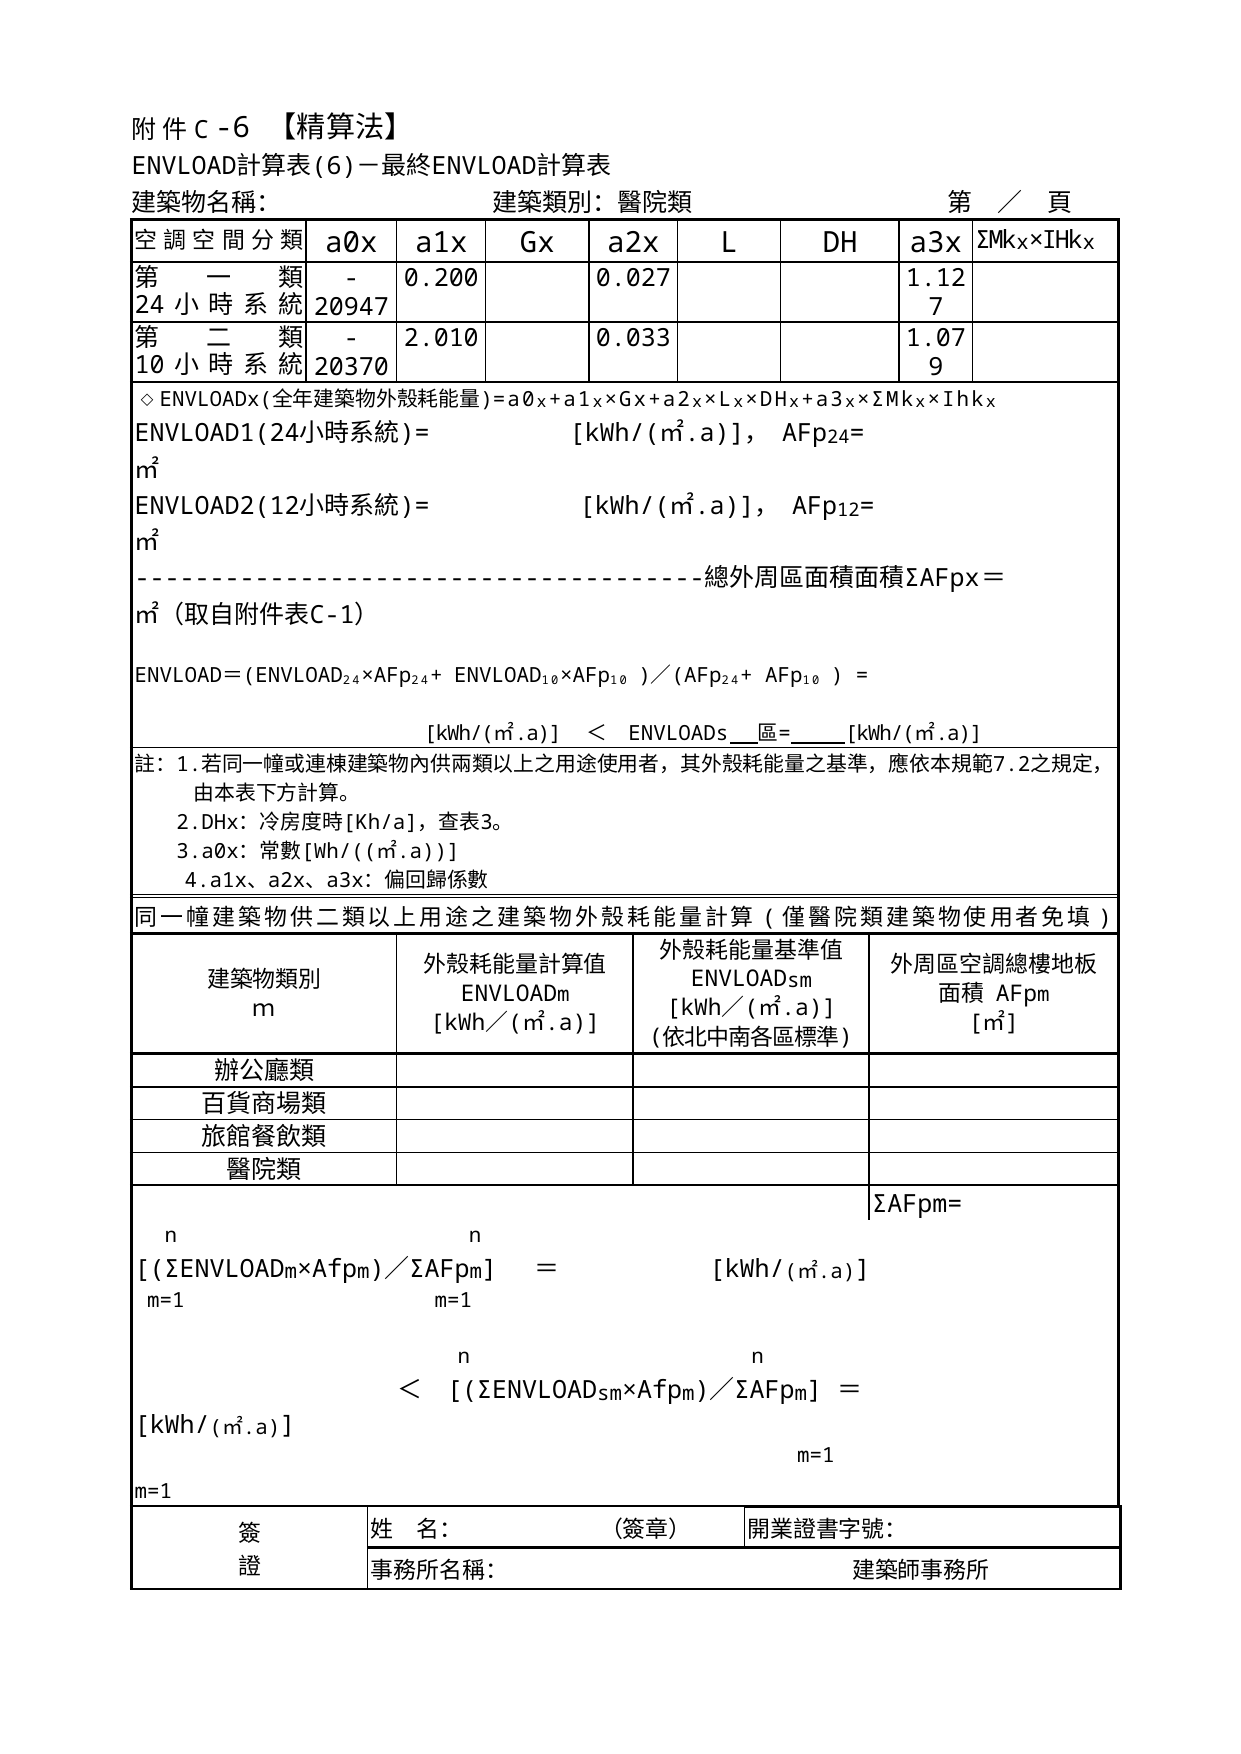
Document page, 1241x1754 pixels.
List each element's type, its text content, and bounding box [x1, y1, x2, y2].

table_cell [973, 323, 1117, 381]
table_cell 0.027 [590, 263, 677, 321]
table_cell [870, 1153, 1117, 1184]
table_cell 外周區空調總樓地板 面積 AFpm [㎡] [870, 935, 1117, 1052]
table_header Gx [486, 221, 588, 261]
table_cell [397, 1186, 633, 1220]
table_cell 外殼耗能量計算值 ENVLOADm [kWh／(㎡.a)] [397, 935, 632, 1052]
table_cell [133, 1186, 397, 1220]
table_cell 旅館餐飲類 [133, 1120, 396, 1152]
table_cell 姓 名： （簽章） [368, 1507, 744, 1546]
table_header a0x [307, 221, 396, 261]
table_cell 事務所名稱： 建築師事務所 [368, 1549, 1119, 1588]
table_cell -20947 [307, 263, 396, 321]
table_header a1x [397, 221, 485, 261]
table_cell ΣAFpm= [870, 1186, 1117, 1220]
table_header ΣMkx×IHkx [973, 221, 1117, 261]
table_cell 辦公廳類 [133, 1055, 396, 1086]
table_cell 第一類 24小時系統 [133, 263, 305, 321]
table_cell [973, 263, 1117, 321]
table_cell [870, 1088, 1117, 1119]
table_cell [486, 263, 588, 321]
table_cell [397, 1088, 632, 1119]
table_cell -20370 [307, 323, 396, 381]
table_header 空調空間分類 [133, 221, 305, 261]
table_cell 同一幢建築物供二類以上用途之建築物外殼耗能量計算(僅醫院類建築物使用者免填) [133, 898, 1117, 932]
table_cell [634, 1120, 868, 1152]
table_cell [397, 1153, 632, 1184]
table_cell [678, 263, 780, 321]
text 附件C-6 【精算法】 [131, 103, 1053, 146]
table_cell [397, 1120, 632, 1152]
table_cell ◇ENVLOADx(全年建築物外殼耗能量)=a0x+a1x×Gx+a2x×Lx×DHx+a3x×ΣMkx×Ihkx ENVLOAD1(24小時系統)= [kWh/(㎡.a)]， AFp24= ㎡ ENVLOAD2(12小時系統)= [kWh/(㎡.a)]， AFp12= ㎡ --------------------------------------總外周區面積面積ΣAFpx＝ ㎡（取自附件表C-1） ENVLOAD＝(ENVLOAD24×AFp24+ ENVLOAD10×AFp10 )／(AFp24+ AFp10 ) = [kWh/(㎡.a)] ＜ ENVLOADs 區= [kWh/(㎡.a)] [133, 383, 1117, 746]
text ENVLOAD計算表(6)－最終ENVLOAD計算表 [131, 146, 1053, 182]
table_cell [870, 1055, 1117, 1086]
table_header L [678, 221, 780, 261]
table_cell [634, 1055, 868, 1086]
table_cell n n [(ΣENVLOADm×Afpm)／ΣAFpm] ＝ [kWh/(㎡.a)] m=1 m=1 n n ＜ [(ΣENVLOADsm×Afpm)／ΣAFpm] ＝ [kWh/(㎡.a)] m=1 m=1 [133, 1220, 1117, 1505]
table_cell [678, 323, 780, 381]
table_cell 0.033 [590, 323, 677, 381]
table_cell 第二類 10小時系統 [133, 323, 305, 381]
table_cell [634, 1088, 868, 1119]
table_cell [781, 263, 898, 321]
table_cell 開業證書字號： [745, 1508, 1119, 1546]
table_cell 0.200 [397, 263, 485, 321]
table_cell [870, 1120, 1117, 1152]
table_cell 1.127 [900, 263, 972, 321]
table_cell 簽 證 人 [133, 1507, 367, 1588]
table_cell [397, 1055, 632, 1086]
table_cell 醫院類 [133, 1153, 396, 1184]
table_header a3x [900, 221, 972, 261]
table_cell [486, 323, 588, 381]
text 建築物名稱： 建築類別：醫院類 第 ／ 頁 [131, 182, 1144, 218]
table_cell 2.010 [397, 323, 485, 381]
table_header DH [781, 221, 898, 261]
table_cell [633, 1186, 868, 1220]
table_cell 百貨商場類 [133, 1088, 396, 1119]
table_header a2x [590, 221, 677, 261]
table_cell 1.079 [900, 323, 972, 381]
table_cell 外殼耗能量基準值 ENVLOADsm [kWh／(㎡.a)] (依北中南各區標準) [634, 935, 868, 1052]
table_cell [781, 323, 898, 381]
table_cell [634, 1153, 868, 1184]
table_cell 註：1.若同一幢或連棟建築物內供兩類以上之用途使用者，其外殼耗能量之基準，應依本規範7.2之規定，由本表下方計算。 2.DHx：冷房度時[Kh/a]，查表3。 3.a0x：常數[Wh/((㎡.a))] 4.a1x、a2x、a3x：偏回歸係數 [133, 748, 1117, 894]
table_cell 建築物類別 ｍ [133, 935, 396, 1052]
